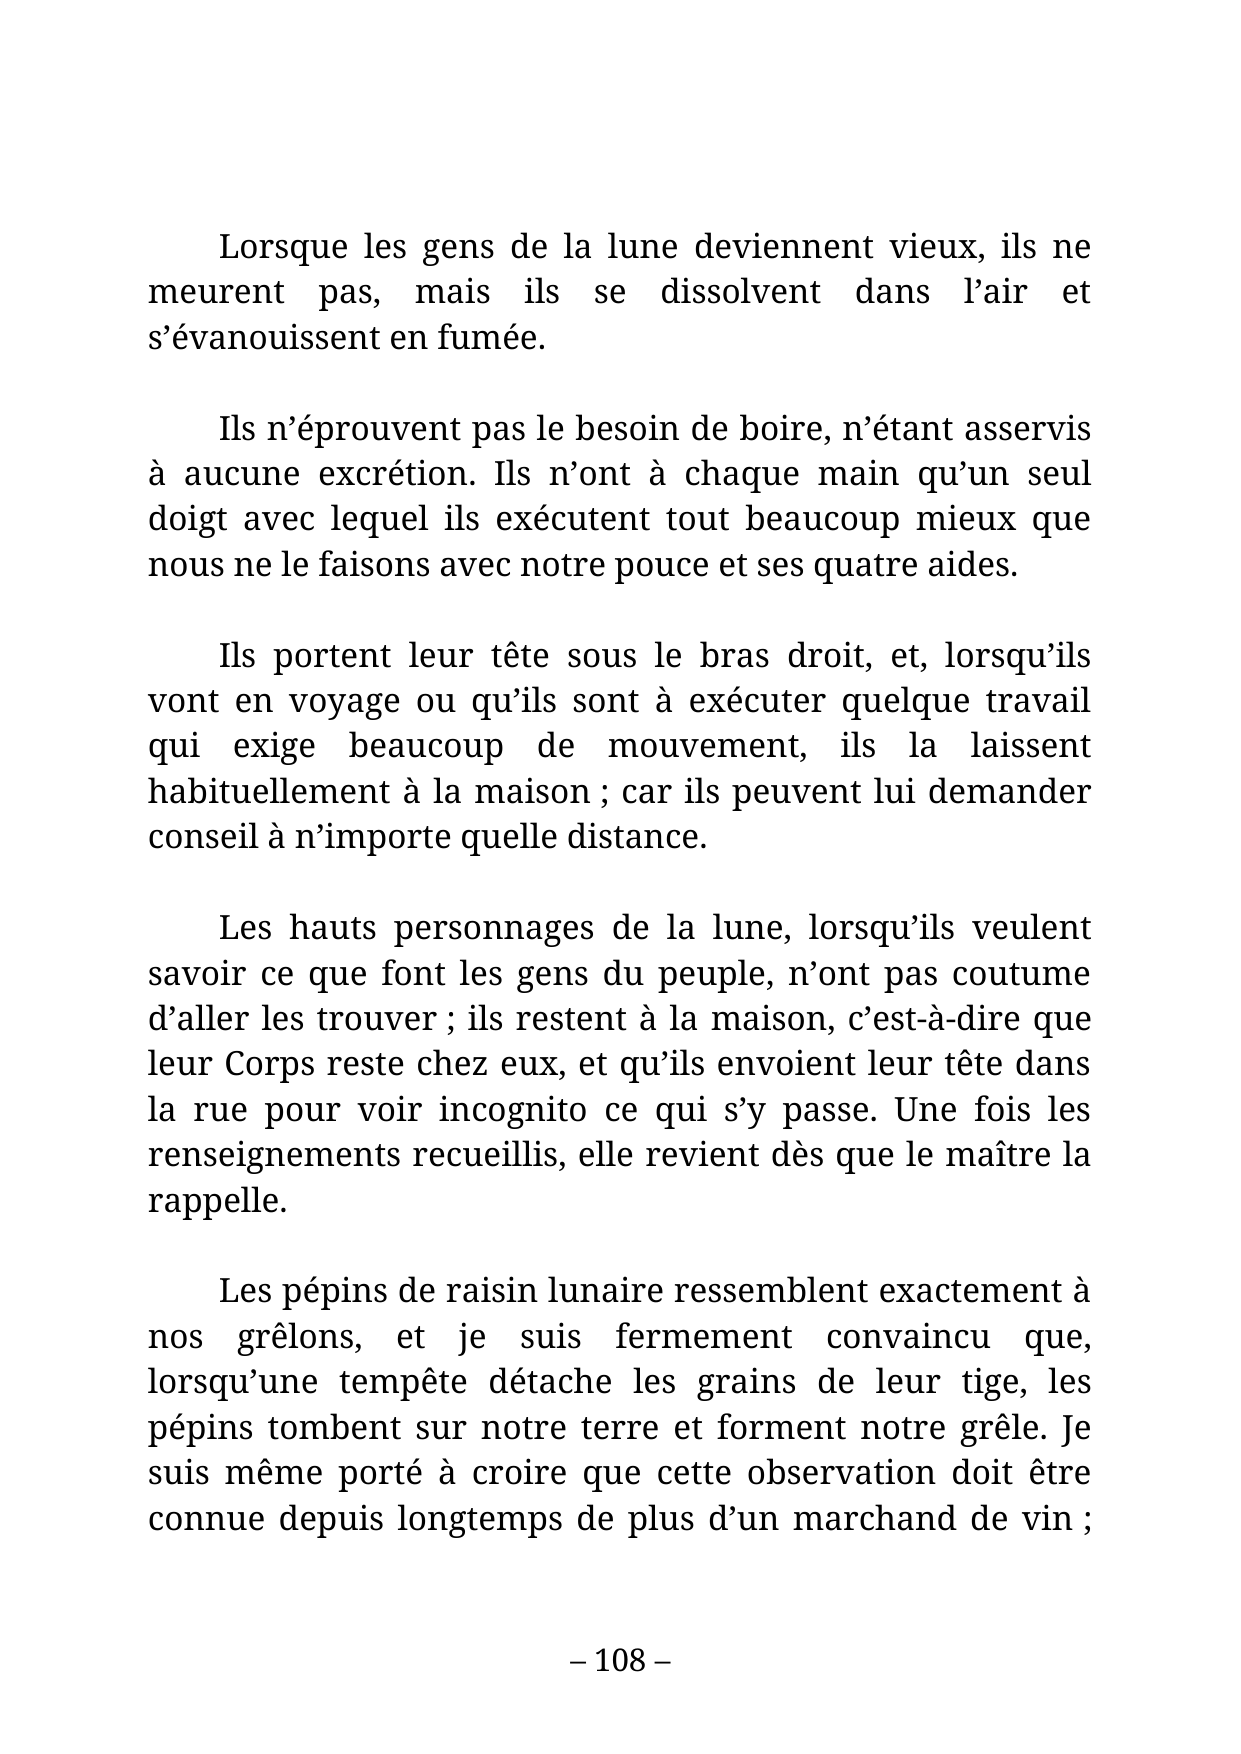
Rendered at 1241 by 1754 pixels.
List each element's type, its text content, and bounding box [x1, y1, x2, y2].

text Ils n’éprouvent pas le besoin de boire, n’étant asservis à aucune excrétion. Ils n’ont à chaque main qu’un seul doigt avec lequel ils exécutent tout beaucoup mieux que nous ne le faisons avec notre pouce et ses quatre aides. [148, 404, 1092, 586]
text Lorsque les gens de la lune deviennent vieux, ils ne meurent pas, mais ils se dissolvent dans l’air et s’évanouissent en fumée. [148, 223, 1092, 359]
text Ils portent leur tête sous le bras droit, et, lorsqu’ils vont en voyage ou qu’ils sont à exécuter quelque travail qui exige beaucoup de mouvement, ils la laissent habituellement à la maison ; car ils peuvent lui demander conseil à n’importe quelle distance. [148, 631, 1092, 858]
text Les pépins de raisin lunaire ressemblent exactement à nos grêlons, et je suis fermement convaincu que, lorsqu’une tempête détache les grains de leur tige, les pépins tombent sur notre terre et forment notre grêle. Je suis même porté à croire que cette observation doit être connue depuis longtemps de plus d’un marchand de vin ; [148, 1267, 1092, 1540]
text Les hauts personnages de la lune, lorsqu’ils veulent savoir ce que font les gens du peuple, n’ont pas coutume d’aller les trouver ; ils restent à la maison, c’est-à-dire que leur Corps reste chez eux, et qu’ils envoient leur tête dans la rue pour voir incognito ce qui s’y passe. Une fois les renseignements recueillis, elle revient dès que le maître la rappelle. [148, 904, 1092, 1222]
